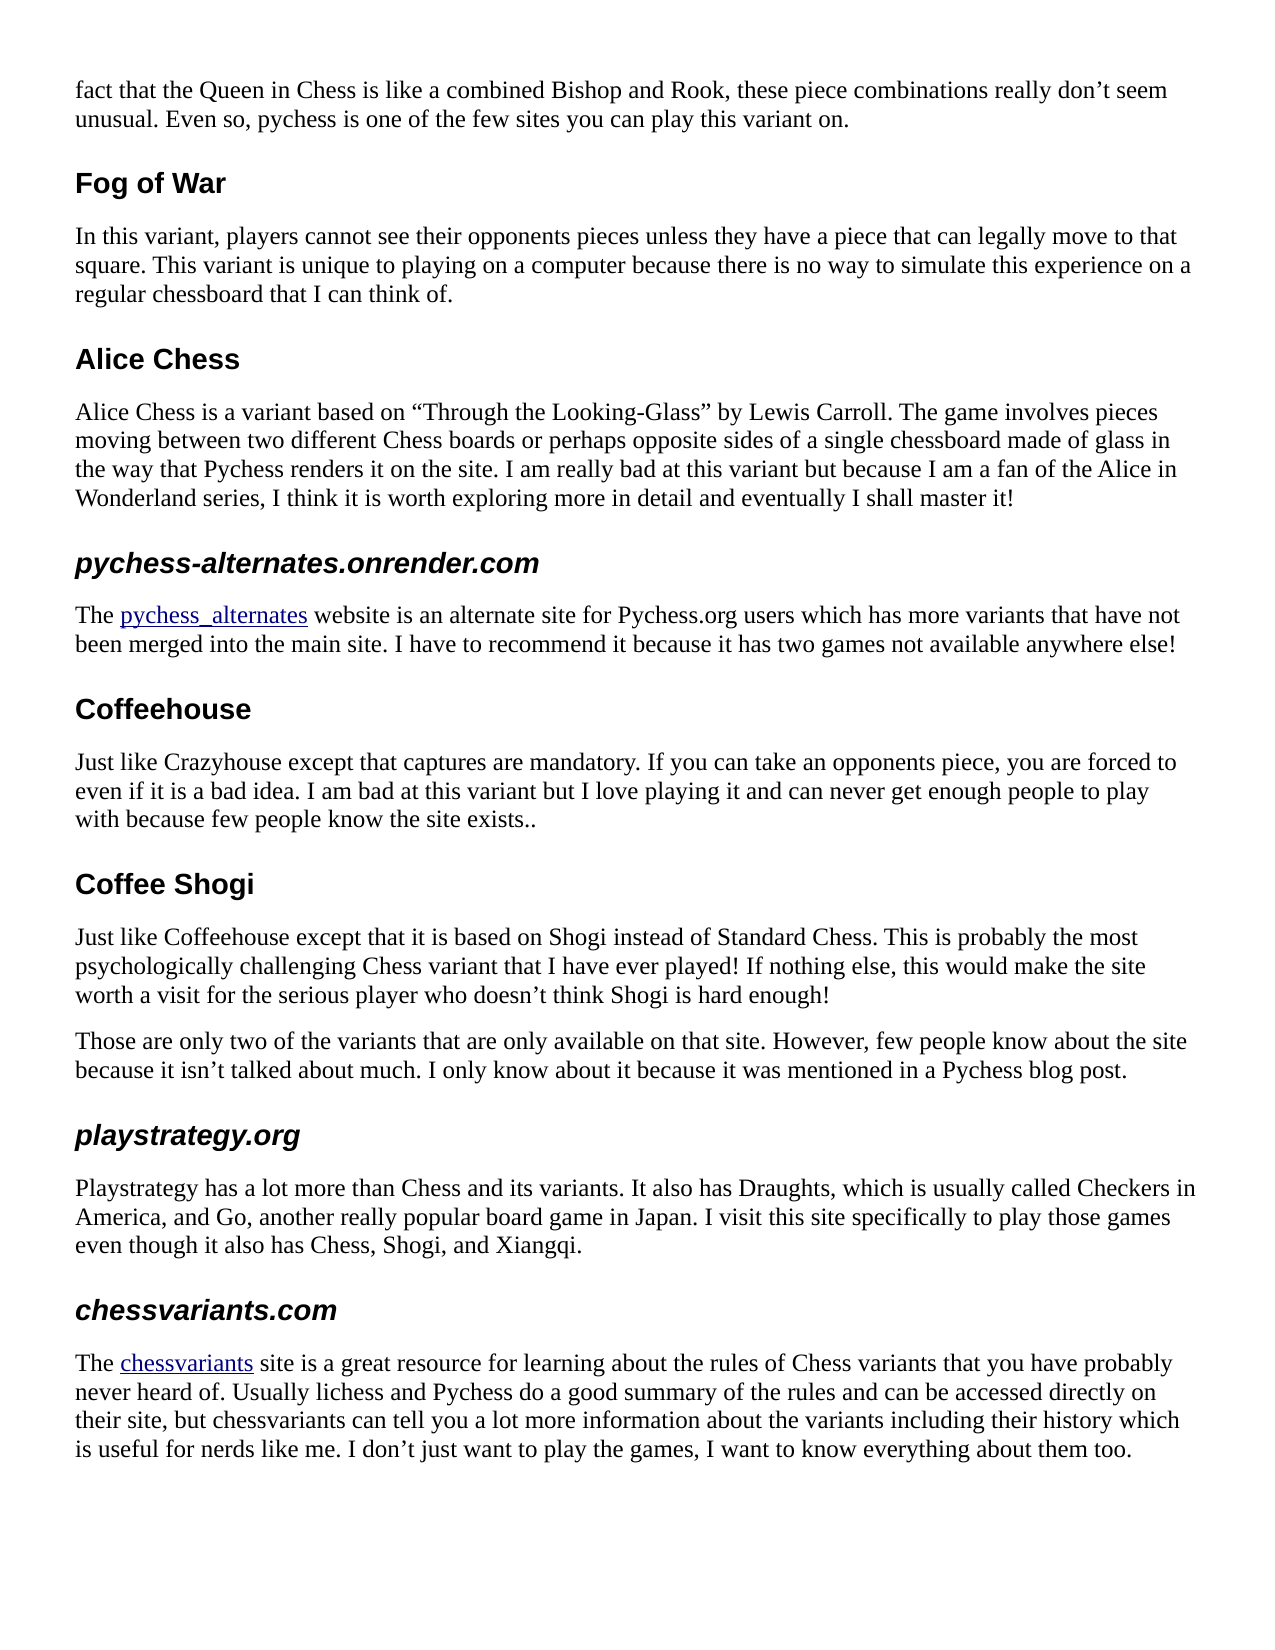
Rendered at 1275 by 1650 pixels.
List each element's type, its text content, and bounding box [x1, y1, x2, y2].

subtitle Coffee Shogi [75, 867, 1200, 901]
subtitle Coffeehouse [75, 692, 1200, 726]
text The pychess_alternates website is an alternate site for Pychess.org users which has more variants that have not been merged into the main site. I have to recommend it because it has two games not available anywhere else! [75, 601, 1200, 658]
text Playstrategy has a lot more than Chess and its variants. It also has Draughts, which is usually called Checkers in America, and Go, another really popular board game in Japan. I visit this site specifically to play those games even though it also has Chess, Shogi, and Xiangqi. [75, 1173, 1200, 1259]
text Just like Coffeehouse except that it is based on Shogi instead of Standard Chess. This is probably the most psychologically challenging Chess variant that I have ever played! If nothing else, this would make the site worth a visit for the serious player who doesn’t think Shogi is hard enough! [75, 922, 1200, 1008]
text Those are only two of the variants that are only available on that site. However, few people know about the site because it isn’t talked about much. I only know about it because it was mentioned in a Pychess blog post. [75, 1026, 1200, 1084]
text Alice Chess is a variant based on “Through the Looking-Glass” by Lewis Carroll. The game involves pieces moving between two different Chess boards or perhaps opposite sides of a single chessboard made of glass in the way that Pychess renders it on the site. I am really bad at this variant but because I am a fan of the Alice in Wonderland series, I think it is worth exploring more in detail and eventually I shall master it! [75, 397, 1200, 512]
subtitle chessvariants.com [75, 1293, 1200, 1327]
subtitle pychess-alternates.onrender.com [75, 546, 1200, 579]
text The chessvariants site is a great resource for learning about the rules of Chess variants that you have probably never heard of. Usually lichess and Pychess do a good summary of the rules and can be accessed directly on their site, but chessvariants can tell you a lot more information about the variants including their history which is useful for nerds like me. I don’t just want to play the games, I want to know everything about them too. [75, 1348, 1200, 1463]
text Just like Crazyhouse except that captures are mandatory. If you can take an opponents piece, you are forced to even if it is a bad idea. I am bad at this variant but I love playing it and can never get enough people to play with because few people know the site exists.. [75, 747, 1200, 833]
text fact that the Queen in Chess is like a combined Bishop and Rook, these piece combinations really don’t seem unusual. Even so, pychess is one of the few sites you can play this variant on. [75, 75, 1200, 132]
subtitle Fog of War [75, 166, 1200, 200]
subtitle playstrategy.org [75, 1118, 1200, 1151]
subtitle Alice Chess [75, 342, 1200, 375]
text In this variant, players cannot see their opponents pieces unless they have a piece that can legally move to that square. This variant is unique to playing on a computer because there is no way to simulate this experience on a regular chessboard that I can think of. [75, 221, 1200, 308]
